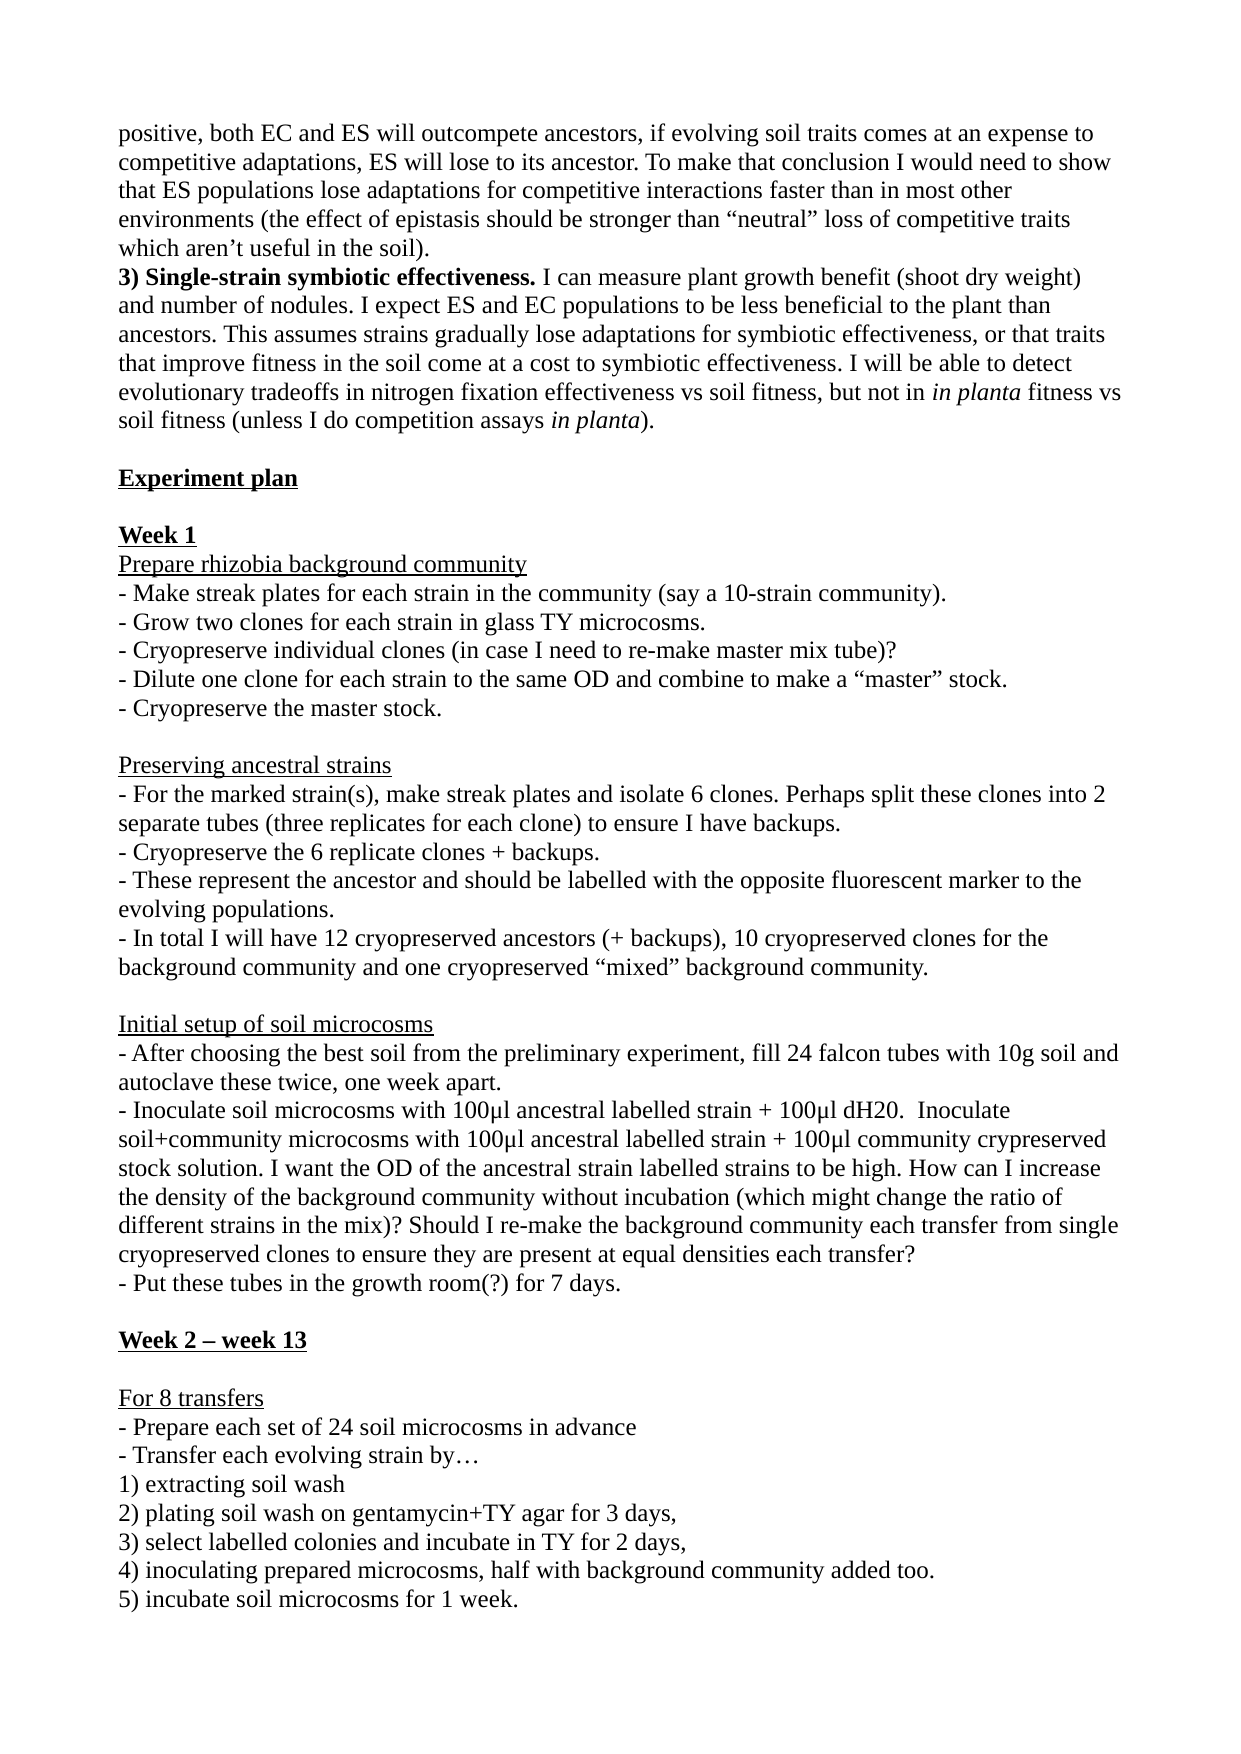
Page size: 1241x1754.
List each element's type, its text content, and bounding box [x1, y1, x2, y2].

text - These represent the ancestor and should be labelled with the opposite fluorescent marker to the evolving populations. [118, 866, 1122, 923]
text 5) incubate soil microcosms for 1 week. [118, 1584, 1122, 1613]
text - In total I will have 12 cryopreserved ancestors (+ backups), 10 cryopreserved clones for the background community and one cryopreserved “mixed” background community. [118, 923, 1122, 981]
text - Transfer each evolving strain by… [118, 1441, 1122, 1469]
text - Put these tubes in the growth room(?) for 7 days. [118, 1268, 1122, 1297]
text - For the marked strain(s), make streak plates and isolate 6 clones. Perhaps split these clones into 2 separate tubes (three replicates for each clone) to ensure I have backups. [118, 779, 1122, 837]
text - Cryopreserve the 6 replicate clones + backups. [118, 837, 1122, 866]
text - Dilute one clone for each strain to the same OD and combine to make a “master” stock. [118, 664, 1122, 693]
text Week 2 – week 13 [118, 1326, 1122, 1354]
text - Prepare each set of 24 soil microcosms in advance [118, 1412, 1122, 1441]
text - Cryopreserve the master stock. [118, 693, 1122, 722]
text 2) plating soil wash on gentamycin+TY agar for 3 days, [118, 1498, 1122, 1527]
text Prepare rhizobia background community [118, 549, 1122, 578]
text Initial setup of soil microcosms [118, 1009, 1122, 1038]
text Experiment plan [118, 463, 1122, 492]
text - Inoculate soil microcosms with 100μl ancestral labelled strain + 100μl dH20. Inoculate soil+community microcosms with 100μl ancestral labelled strain + 100μl community crypreserved stock solution. I want the OD of the ancestral strain labelled strains to be high. How can I increase the density of the background community without incubation (which might change the ratio of different strains in the mix)? Should I re-make the background community each transfer from single cryopreserved clones to ensure they are present at equal densities each transfer? [118, 1096, 1122, 1268]
text 3) Single-strain symbiotic effectiveness. I can measure plant growth benefit (shoot dry weight) and number of nodules. I expect ES and EC populations to be less beneficial to the plant than ancestors. This assumes strains gradually lose adaptations for symbiotic effectiveness, or that traits that improve fitness in the soil come at a cost to symbiotic effectiveness. I will be able to detect evolutionary tradeoffs in nitrogen fixation effectiveness vs soil fitness, but not in in planta fitness vs soil fitness (unless I do competition assays in planta). [118, 262, 1122, 434]
text 1) extracting soil wash [118, 1469, 1122, 1498]
text Preserving ancestral strains [118, 751, 1122, 779]
text 4) inoculating prepared microcosms, half with background community added too. [118, 1556, 1122, 1584]
text - After choosing the best soil from the preliminary experiment, fill 24 falcon tubes with 10g soil and autoclave these twice, one week apart. [118, 1038, 1122, 1096]
text 3) select labelled colonies and incubate in TY for 2 days, [118, 1527, 1122, 1556]
text - Grow two clones for each strain in glass TY microcosms. [118, 607, 1122, 636]
text For 8 transfers [118, 1383, 1122, 1412]
text - Cryopreserve individual clones (in case I need to re-make master mix tube)? [118, 636, 1122, 664]
text Week 1 [118, 521, 1122, 549]
text positive, both EC and ES will outcompete ancestors, if evolving soil traits comes at an expense to competitive adaptations, ES will lose to its ancestor. To make that conclusion I would need to show that ES populations lose adaptations for competitive interactions faster than in most other environments (the effect of epistasis should be stronger than “neutral” loss of competitive traits which aren’t useful in the soil). [118, 118, 1122, 262]
text - Make streak plates for each strain in the community (say a 10-strain community). [118, 578, 1122, 607]
